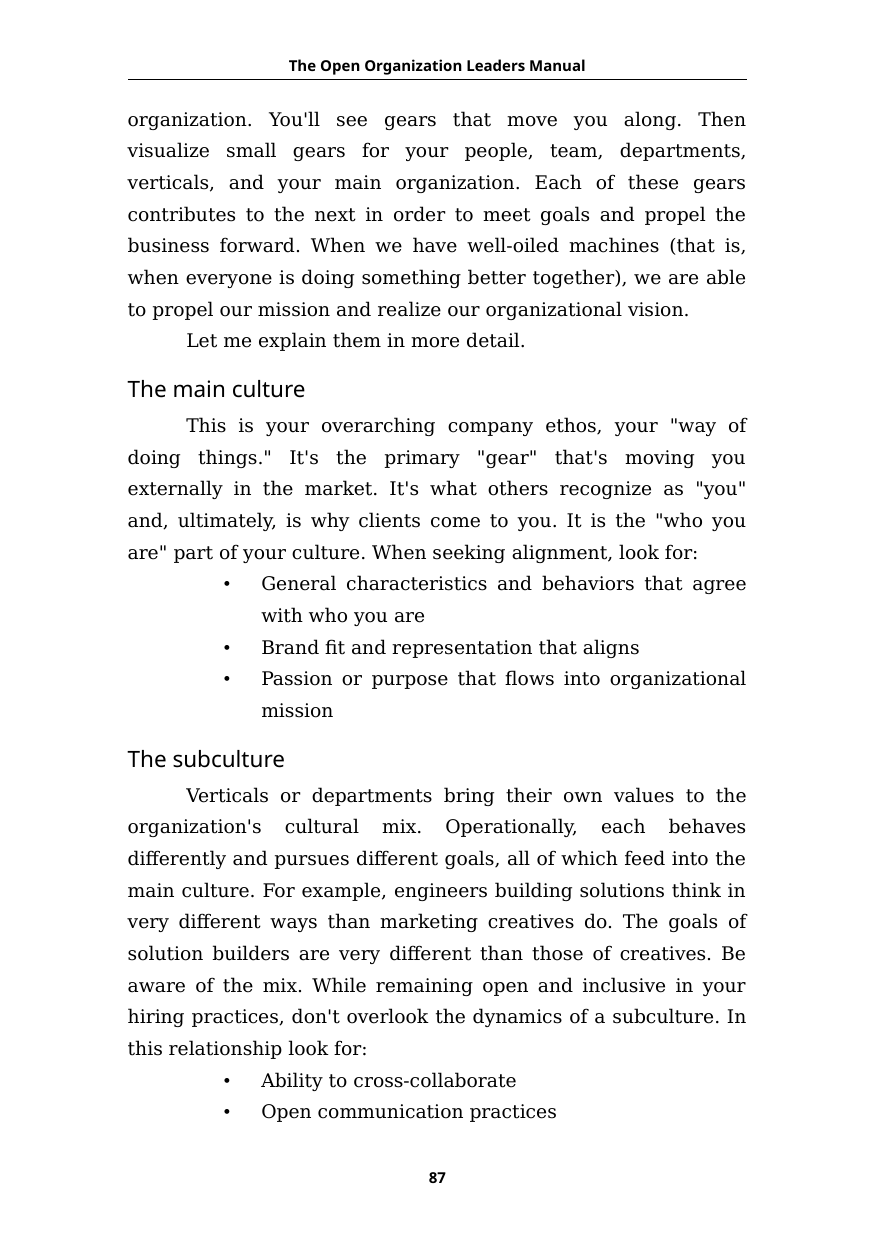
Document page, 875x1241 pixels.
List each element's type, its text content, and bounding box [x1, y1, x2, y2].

text organization. You'll see gears that move you along. Then visualize small gears for your people, team, departments, verticals, and your main organization. Each of these gears contributes to the next in order to meet goals and propel the business forward. When we have well-oiled machines (that is, when everyone is doing something better together), we are able to propel our mission and realize our organizational vision. [127, 109, 747, 321]
list General characteristics and behaviors that agree with who you are [223, 573, 747, 627]
subtitle The main culture [127, 377, 747, 403]
subtitle The subculture [127, 747, 747, 773]
text Verticals or departments bring their own values to the organization's cultural mix. Operationally, each behaves differently and pursues different goals, all of which feed into the main culture. For example, engineers building solutions think in very different ways than marketing creatives do. The goals of solution builders are very different than those of creatives. Be aware of the mix. While remaining open and inclusive in your hiring practices, don't overlook the dynamics of a subculture. In this relationship look for: [127, 784, 747, 1060]
text This is your overarching company ethos, your "way of doing things." It's the primary "gear" that's moving you externally in the market. It's what others recognize as "you" and, ultimately, is why clients come to you. It is the "who you are" part of your culture. When seeking alignment, look for: [127, 415, 747, 563]
text Let me explain them in more detail. [127, 330, 747, 352]
list Open communication practices [223, 1101, 747, 1123]
list Brand fit and representation that aligns [223, 637, 747, 658]
list Passion or purpose that flows into organizational mission [223, 668, 747, 722]
list Ability to cross-collaborate [223, 1069, 747, 1091]
